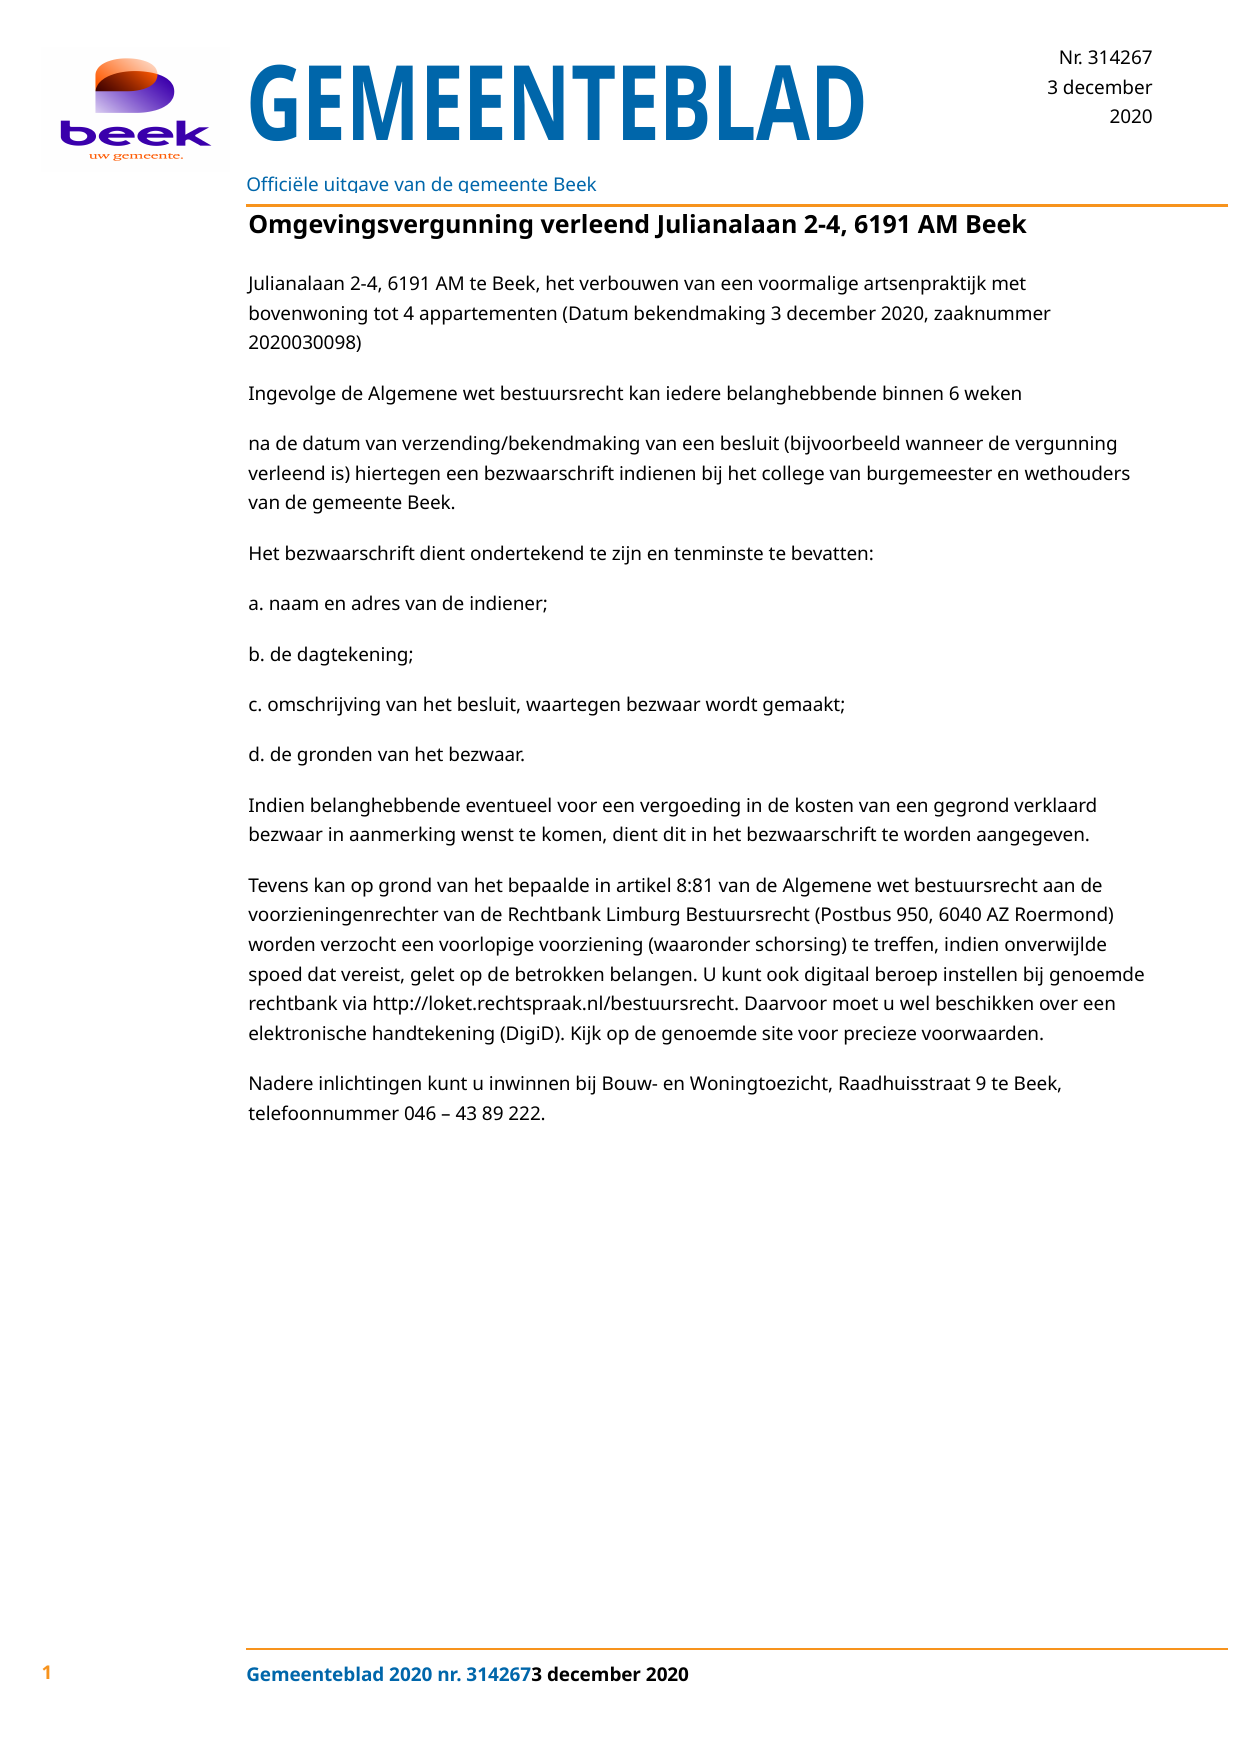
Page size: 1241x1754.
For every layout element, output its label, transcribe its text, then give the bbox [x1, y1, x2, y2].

text na de datum van verzending/bekendmaking van een besluit (bijvoorbeeld wanneer de vergunning verleend is) hiertegen een bezwaarschrift indienen bij het college van burgemeester en wethouders van de gemeente Beek. [248, 430, 1152, 515]
text Tevens kan op grond van het bepaalde in artikel 8:81 van de Algemene wet bestuursrecht aan de voorzieningenrechter van de Rechtbank Limburg Bestuursrecht (Postbus 950, 6040 AZ Roermond) worden verzocht een voorlopige voorziening (waaronder schorsing) te treffen, indien onverwijlde spoed dat vereist, gelet op de betrokken belangen. U kunt ook digitaal beroep instellen bij genoemde rechtbank via http://loket.rechtspraak.nl/bestuursrecht. Daarvoor moet u wel beschikken over een elektronische handtekening (DigiD). Kijk op de genoemde site voor precieze voorwaarden. [248, 872, 1152, 1046]
text Omgevingsvergunning verleend Julianalaan 2-4, 6191 AM Beek [248, 207, 1152, 241]
text c. omschrijving van het besluit, waartegen bezwaar wordt gemaakt; [248, 691, 1152, 717]
text Julianalaan 2-4, 6191 AM te Beek, het verbouwen van een voormalige artsenpraktijk met bovenwoning tot 4 appartementen (Datum bekendmaking 3 december 2020, zaaknummer 2020030098) [248, 270, 1152, 355]
text Ingevolge de Algemene wet bestuursrecht kan iedere belanghebbende binnen 6 weken [248, 380, 1152, 406]
text a. naam en adres van de indiener; [248, 590, 1152, 616]
text Het bezwaarschrift dient ondertekend te zijn en tenminste te bevatten: [248, 540, 1152, 566]
text Nadere inlichtingen kunt u inwinnen bij Bouw- en Woningtoezicht, Raadhuisstraat 9 te Beek, telefoonnummer 046 – 43 89 222. [248, 1070, 1152, 1126]
picture [41, 47, 231, 172]
text Indien belanghebbende eventueel voor een vergoeding in de kosten van een gegrond verklaard bezwaar in aanmerking wenst te komen, dient dit in het bezwaarschrift te worden aangegeven. [248, 792, 1152, 847]
text d. de gronden van het bezwaar. [248, 742, 1152, 767]
text b. de dagtekening; [248, 641, 1152, 666]
